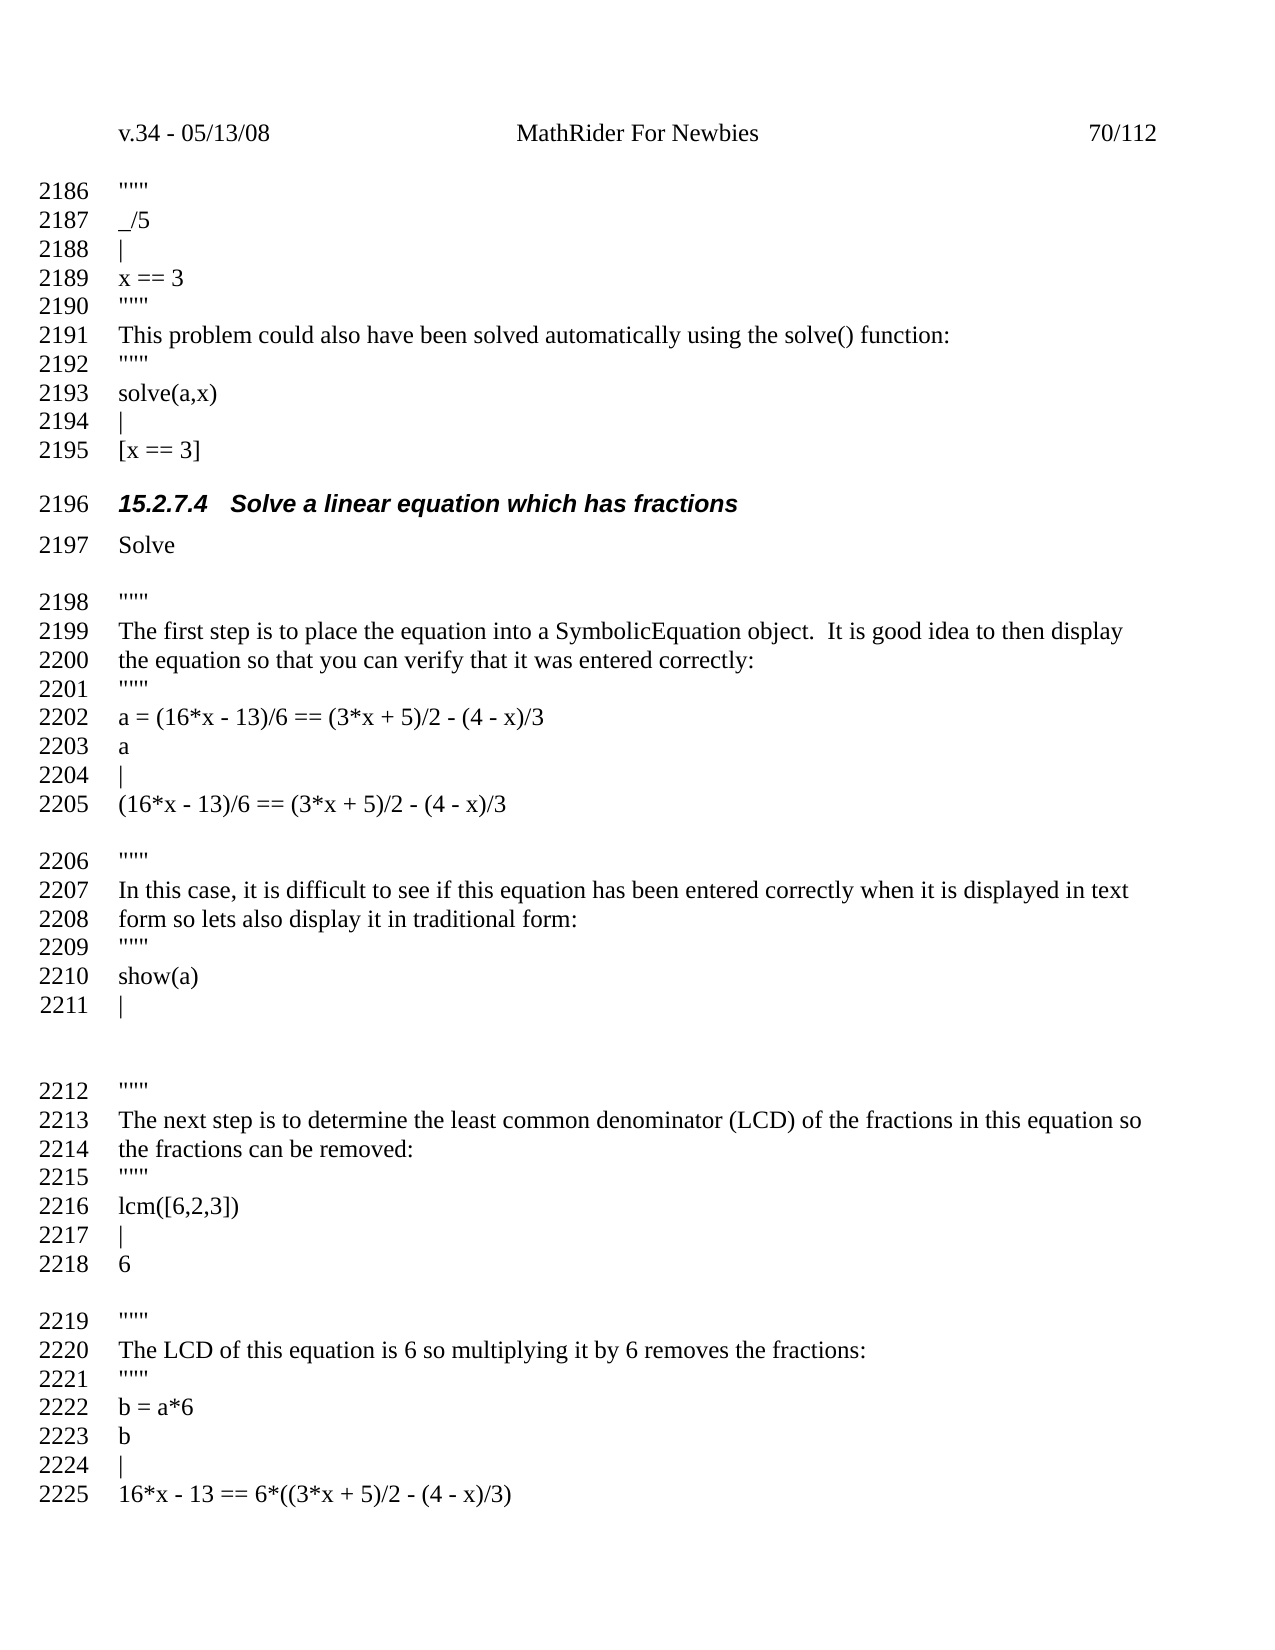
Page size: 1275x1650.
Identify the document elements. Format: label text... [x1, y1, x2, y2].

text """ [118, 1076, 1157, 1105]
text """ [118, 176, 1157, 205]
text 16*x - 13 == 6*((3*x + 5)/2 - (4 - x)/3) [118, 1479, 1157, 1507]
text (16*x - 13)/6 == (3*x + 5)/2 - (4 - x)/3 [118, 789, 1157, 817]
text | [118, 1450, 1157, 1479]
text """ [118, 674, 1157, 702]
text The next step is to determine the least common denominator (LCD) of the fractions in this equation so the fractions can be removed: [118, 1105, 1157, 1162]
text lcm([6,2,3]) [118, 1191, 1157, 1220]
text b [118, 1421, 1157, 1450]
text | [118, 1220, 1157, 1249]
text The LCD of this equation is 6 so multiplying it by 6 removes the fractions: [118, 1335, 1157, 1364]
text x == 3 [118, 263, 1157, 291]
text 6 [118, 1249, 1157, 1277]
text show(a) [118, 961, 1157, 990]
text | [118, 760, 1157, 789]
text a [118, 731, 1157, 760]
text This problem could also have been solved automatically using the solve() function: [118, 320, 1157, 349]
text """ [118, 587, 1157, 616]
text """ [118, 291, 1157, 320]
text The first step is to place the equation into a SymbolicEquation object. It is good idea to then display the equation so that you can verify that it was entered correctly: [118, 616, 1157, 674]
text Solve [118, 530, 1157, 559]
text | [118, 990, 1157, 1019]
text """ [118, 1162, 1157, 1191]
text """ [118, 846, 1157, 875]
text a = (16*x - 13)/6 == (3*x + 5)/2 - (4 - x)/3 [118, 702, 1157, 731]
text b = a*6 [118, 1392, 1157, 1421]
text | [118, 406, 1157, 435]
subtitle Solve a linear equation which has fractions [118, 489, 1157, 517]
text """ [118, 932, 1157, 961]
text """ [118, 1364, 1157, 1392]
text | [118, 234, 1157, 263]
text _/5 [118, 205, 1157, 234]
text """ [118, 349, 1157, 378]
text """ [118, 1306, 1157, 1335]
text solve(a,x) [118, 378, 1157, 406]
text [x == 3] [118, 435, 1157, 464]
text In this case, it is difficult to see if this equation has been entered correctly when it is displayed in text form so lets also display it in traditional form: [118, 875, 1157, 932]
